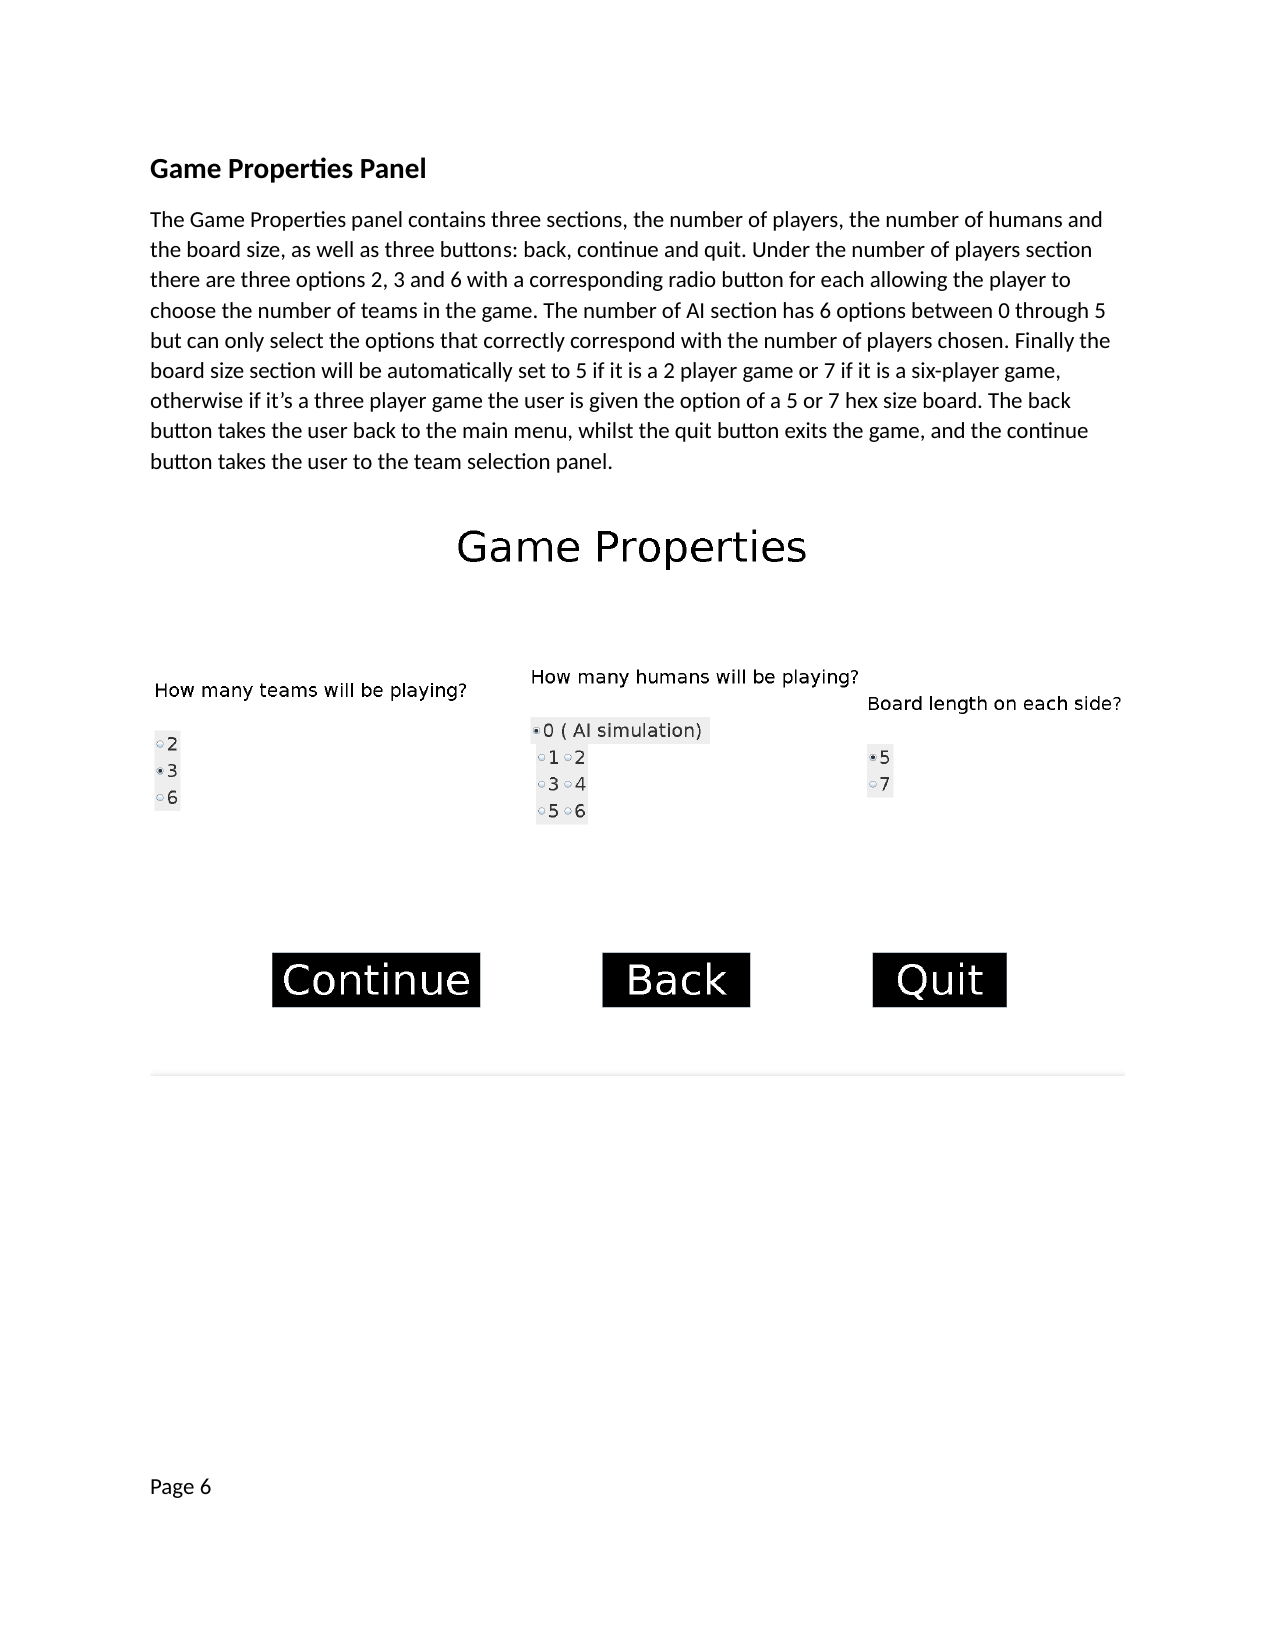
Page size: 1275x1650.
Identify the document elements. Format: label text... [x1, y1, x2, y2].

picture [150, 493, 1125, 1076]
text Game Properties Panel [150, 150, 1125, 186]
text The Game Properties panel contains three sections, the number of players, the number of humans and the board size, as well as three buttons: back, continue and quit. Under the number of players section there are three options 2, 3 and 6 with a corresponding radio button for each allowing the player to choose the number of teams in the game. The number of AI section has 6 options between 0 through 5 but can only select the options that correctly correspond with the number of players chosen. Finally the board size section will be automatically set to 5 if it is a 2 player game or 7 if it is a six-player game, otherwise if it’s a three player game the user is given the option of a 5 or 7 hex size board. The back button takes the user back to the main menu, whilst the quit button exits the game, and the continue button takes the user to the team selection panel. [150, 205, 1125, 475]
